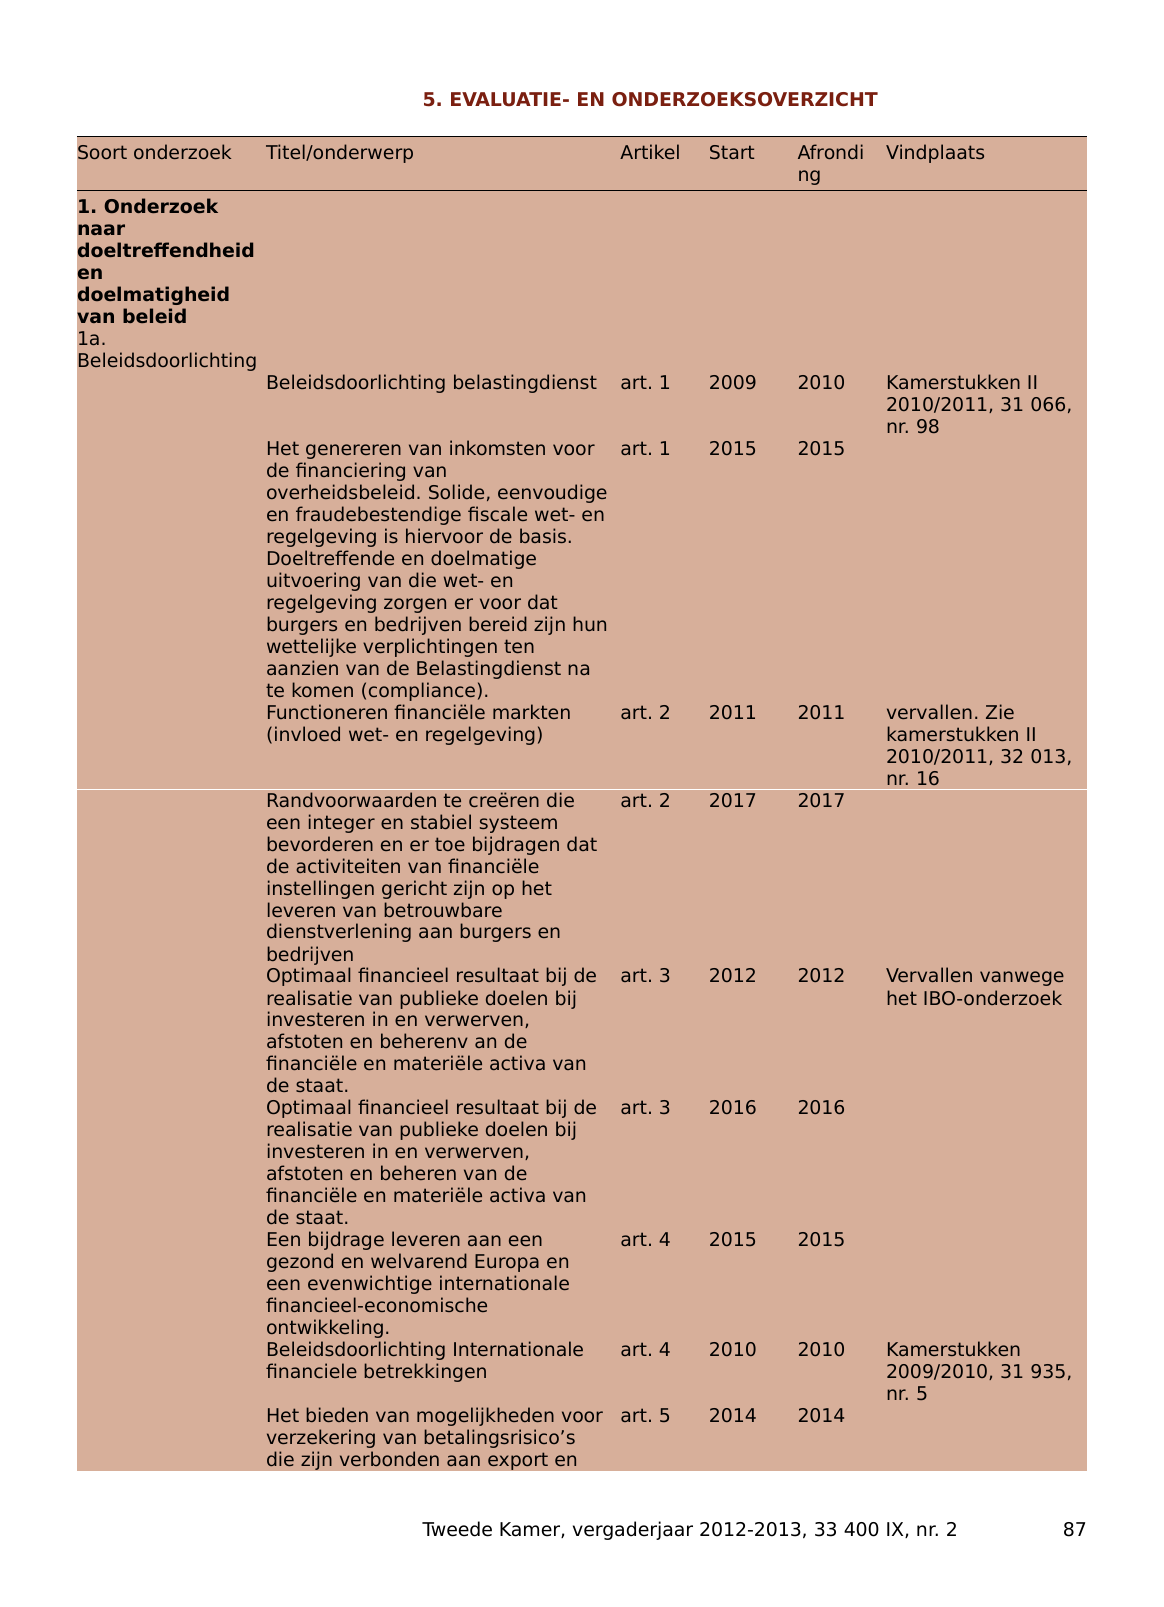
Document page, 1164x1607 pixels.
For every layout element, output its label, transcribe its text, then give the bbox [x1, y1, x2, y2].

table_cell 2014 [791, 1405, 880, 1471]
table_cell art. 2 [614, 702, 703, 789]
table_cell 2016 [703, 1097, 791, 1229]
table_cell [880, 1405, 1087, 1471]
table_cell 2010 [791, 372, 880, 438]
table_cell 2015 [791, 438, 880, 702]
table_header Titel/onderwerp [260, 137, 614, 190]
table_cell [880, 1229, 1087, 1339]
table_cell [614, 328, 703, 372]
table_cell art. 3 [614, 1097, 703, 1229]
table_cell Functioneren financiële markten (invloed wet- en regelgeving) [260, 702, 614, 789]
table_cell [880, 438, 1087, 702]
table_header Afronding [791, 137, 880, 190]
table_cell 2010 [703, 1339, 791, 1405]
table_cell 2017 [703, 790, 791, 965]
table_cell [77, 1405, 260, 1471]
table_cell art. 4 [614, 1229, 703, 1339]
table_cell [703, 191, 791, 328]
table_cell 2014 [703, 1405, 791, 1471]
table_cell [614, 191, 703, 328]
table_cell art. 4 [614, 1339, 703, 1405]
table_cell art. 5 [614, 1405, 703, 1471]
table_cell Kamerstukken 2009/2010, 31 935, nr. 5 [880, 1339, 1087, 1405]
table_header Vindplaats [880, 137, 1087, 190]
table_cell vervallen. Zie kamerstukken II 2010/2011, 32 013, nr. 16 [880, 702, 1087, 789]
table_cell 1a. Beleidsdoorlichting [77, 328, 260, 372]
table_cell 2015 [791, 1229, 880, 1339]
table_cell 2015 [703, 1229, 791, 1339]
table_cell Beleidsdoorlichting Internationale financiele betrekkingen [260, 1339, 614, 1405]
subtitle 5. EVALUATIE- EN ONDERZOEKSOVERZICHT [422, 89, 1087, 111]
table_header Start [703, 137, 791, 190]
table_cell [791, 328, 880, 372]
table_cell [880, 1097, 1087, 1229]
table_cell art. 3 [614, 965, 703, 1097]
table_cell 2017 [791, 790, 880, 965]
table_cell 2011 [703, 702, 791, 789]
table_cell [703, 328, 791, 372]
table_cell [791, 191, 880, 328]
table_cell [77, 702, 260, 789]
table_cell [77, 1339, 260, 1405]
table_cell [880, 790, 1087, 965]
table_cell Een bijdrage leveren aan een gezond en welvarend Europa en een evenwichtige internationale financieel-economische ontwikkeling. [260, 1229, 614, 1339]
table_cell 2011 [791, 702, 880, 789]
table_cell [77, 1097, 260, 1229]
table_cell Vervallen vanwege het IBO-onderzoek [880, 965, 1087, 1097]
table_cell Het genereren van inkomsten voor de financiering van overheidsbeleid. Solide, eenvoudige en fraudebestendige fiscale wet- en regelgeving is hiervoor de basis. Doeltreffende en doelmatige uitvoering van die wet- en regelgeving zorgen er voor dat burgers en bedrijven bereid zijn hun wettelijke verplichtingen ten aanzien van de Belastingdienst na te komen (compliance). [260, 438, 614, 702]
table_cell [880, 328, 1087, 372]
table_cell Kamerstukken II 2010/2011, 31 066, nr. 98 [880, 372, 1087, 438]
table_cell 1. Onderzoek naar doeltreffendheid en doelmatigheid van beleid [77, 191, 260, 328]
table_cell [260, 191, 614, 328]
table_cell Optimaal financieel resultaat bij de realisatie van publieke doelen bij investeren in en verwerven, afstoten en beheren van de financiële en materiële activa van de staat. [260, 1097, 614, 1229]
table_cell art. 1 [614, 372, 703, 438]
table_cell 2012 [703, 965, 791, 1097]
table_cell 2010 [791, 1339, 880, 1405]
table_cell Randvoorwaarden te creëren die een integer en stabiel systeem bevorderen en er toe bijdragen dat de activiteiten van financiële instellingen gericht zijn op het leveren van betrouwbare dienstverlening aan burgers en bedrijven [260, 790, 614, 965]
table_cell [260, 328, 614, 372]
table_cell [77, 372, 260, 438]
table_cell [880, 191, 1087, 328]
table_cell 2015 [703, 438, 791, 702]
table_cell Het bieden van mogelijkheden voor verzekering van betalingsrisico’s die zijn verbonden aan export en [260, 1405, 614, 1471]
table_cell art. 2 [614, 790, 703, 965]
table_header Artikel [614, 137, 703, 190]
table_cell 2009 [703, 372, 791, 438]
table_cell [77, 438, 260, 702]
table_cell 2016 [791, 1097, 880, 1229]
table_cell 2012 [791, 965, 880, 1097]
table_cell art. 1 [614, 438, 703, 702]
table_header Soort onderzoek [77, 137, 260, 190]
table_cell Beleidsdoorlichting belastingdienst [260, 372, 614, 438]
table_cell [77, 965, 260, 1097]
table_cell [77, 790, 260, 965]
table_cell Optimaal financieel resultaat bij de realisatie van publieke doelen bij investeren in en verwerven, afstoten en beherenv an de financiële en materiële activa van de staat. [260, 965, 614, 1097]
table_cell [77, 1229, 260, 1339]
